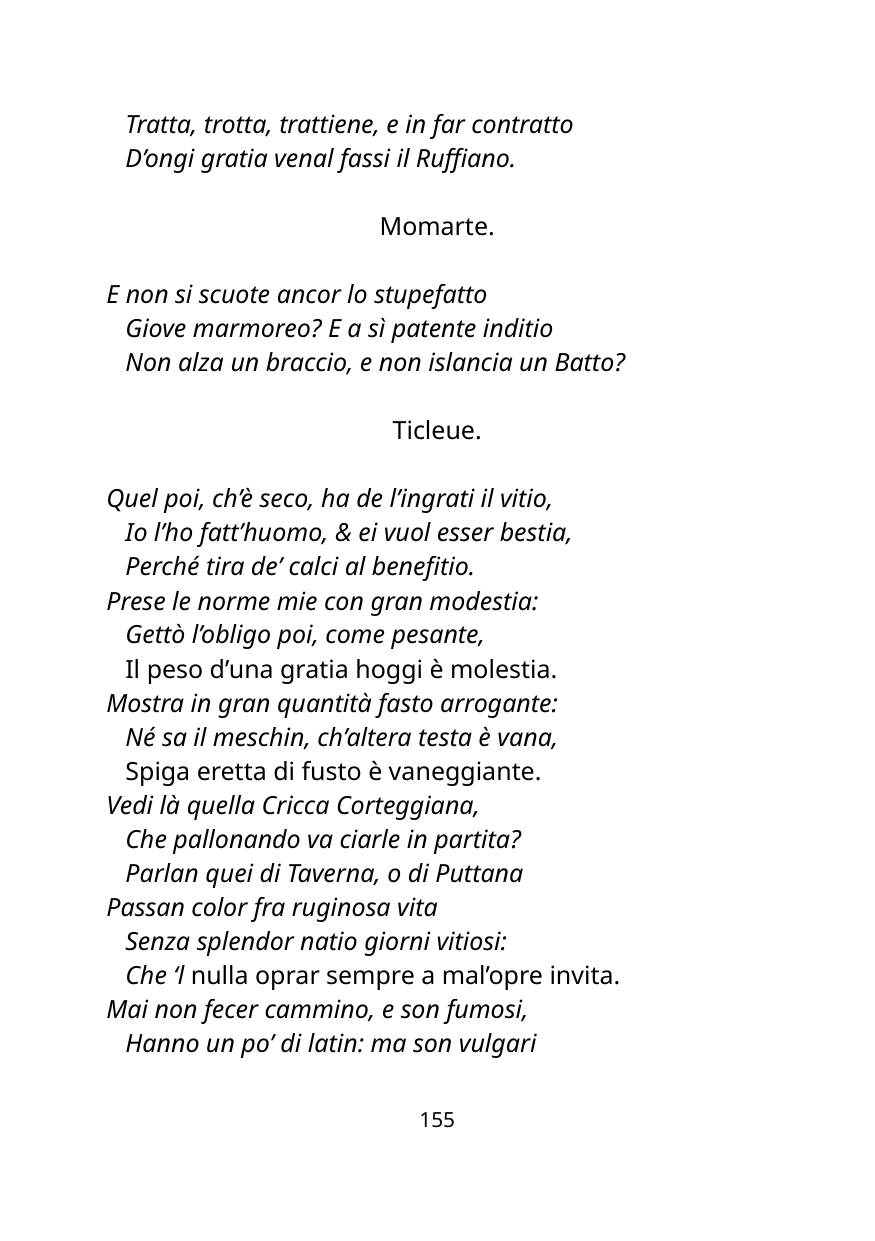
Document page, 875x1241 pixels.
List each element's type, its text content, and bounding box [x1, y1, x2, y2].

text Giove marmoreo? E a sì patente inditio [125, 311, 768, 345]
text Perché tira de’ calci al benefitio. [125, 549, 768, 583]
text Mostra in gran quantità fasto arrogante: [106, 685, 768, 719]
text Che ‘l nulla oprar sempre a mal’opre invita. [125, 958, 768, 992]
text Momarte. [106, 208, 768, 242]
text Gettò l’obligo poi, come pesante, [125, 617, 768, 651]
text Vedi là quella Cricca Corteggiana, [106, 787, 768, 822]
text E non si scuote ancor lo stupefatto [106, 277, 768, 311]
text Il peso d’una gratia hoggi è molestia. [125, 651, 768, 685]
text Tratta, trotta, trattiene, e in far contratto [125, 106, 768, 140]
text Hanno un po’ di latin: ma son vulgari [125, 1026, 768, 1060]
text Senza splendor natio giorni vitiosi: [125, 924, 768, 958]
text Che pallonando va ciarle in partita? [125, 822, 768, 856]
text Quel poi, ch’è seco, ha de l’ingrati il vitio, [106, 481, 768, 515]
text Né sa il meschin, ch’altera testa è vana, [125, 719, 768, 753]
text D’ongi gratia venal fassi il Ruffiano. [125, 140, 768, 174]
text Passan color fra ruginosa vita [106, 890, 768, 924]
text Spiga eretta di fusto è vaneggiante. [125, 753, 768, 787]
text Non alza un braccio, e non islancia un Batto? [125, 345, 768, 379]
text Prese le norme mie con gran modestia: [106, 583, 768, 617]
text Io l’ho fatt’huomo, & ei vuol esser bestia, [125, 515, 768, 549]
text Parlan quei di Taverna, o di Puttana [125, 856, 768, 890]
text Ticleue. [106, 413, 768, 447]
text Mai non fecer cammino, e son fumosi, [106, 992, 768, 1026]
